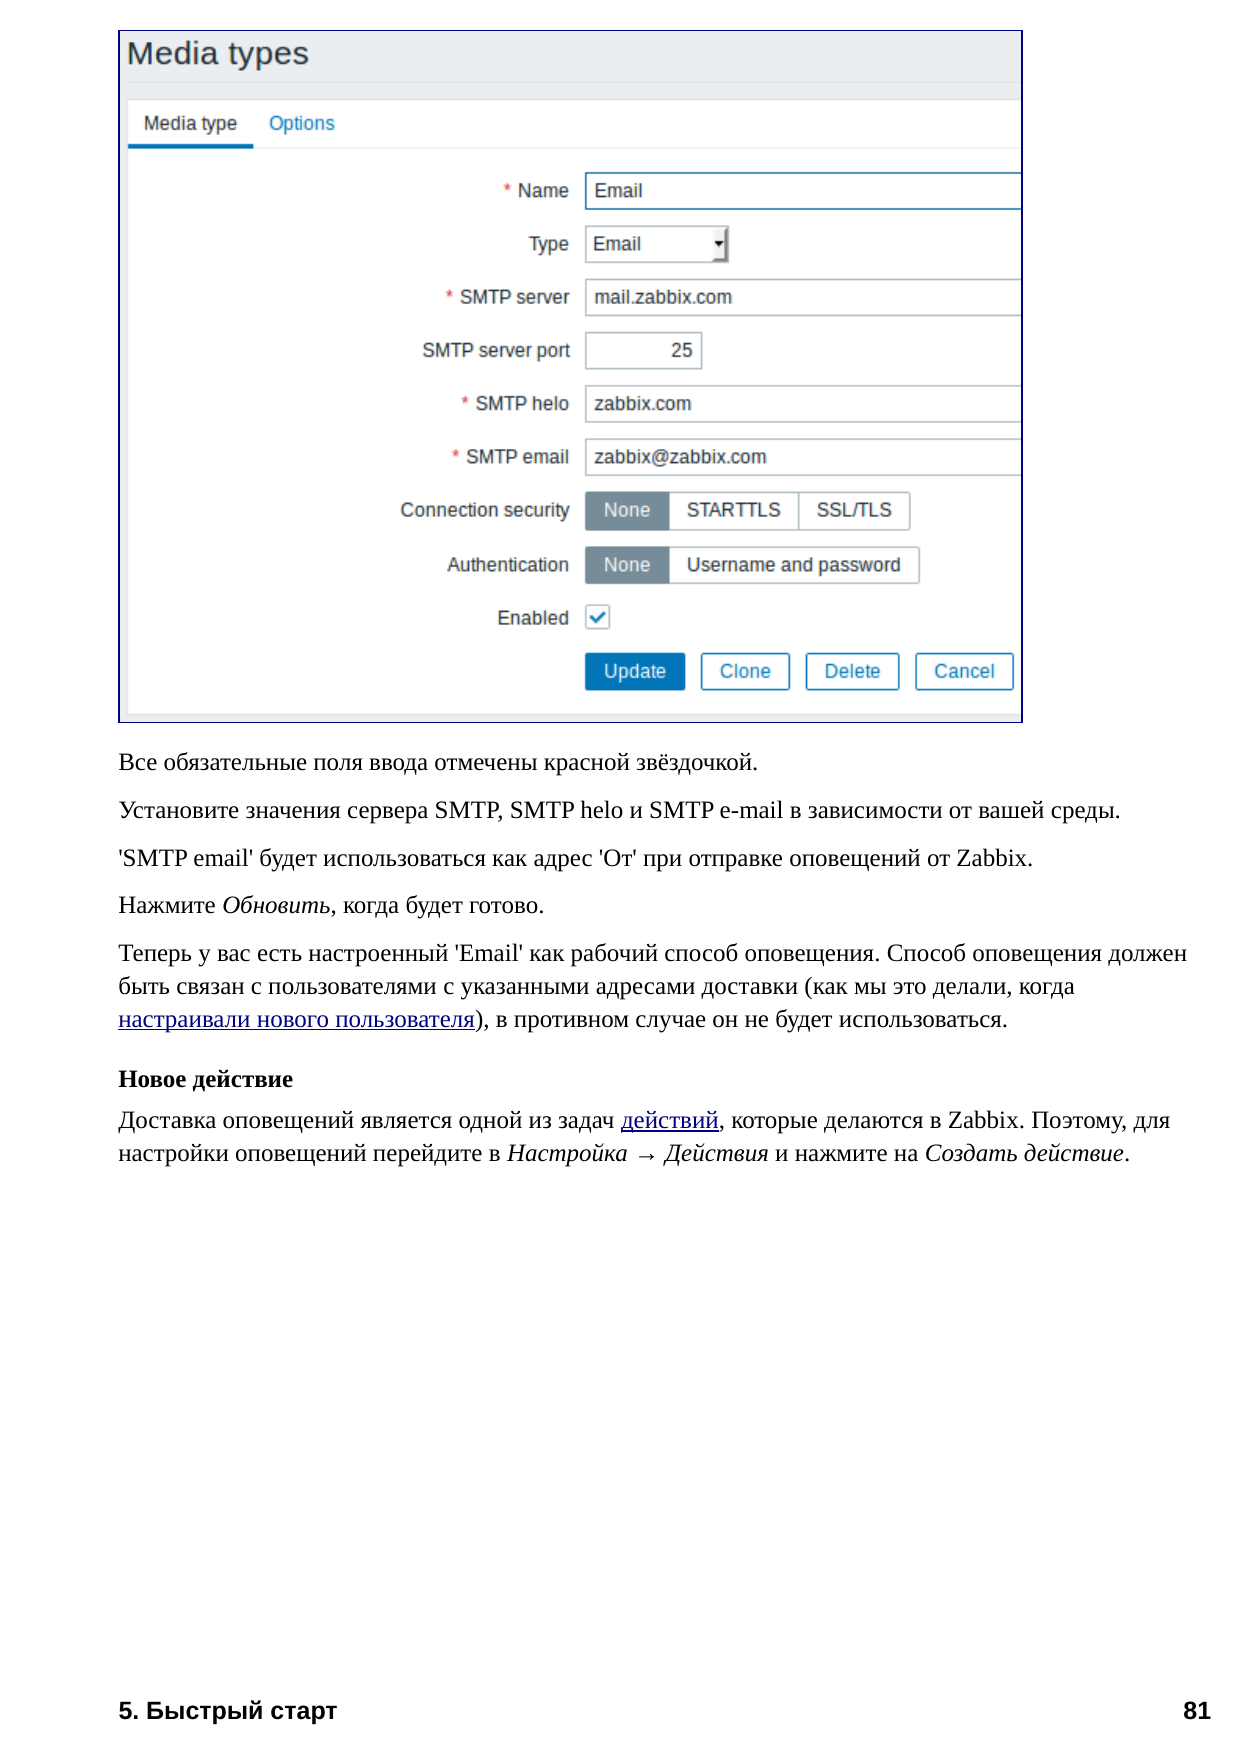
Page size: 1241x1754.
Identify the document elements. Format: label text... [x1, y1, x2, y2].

text Теперь у вас есть настроенный 'Email' как рабочий способ оповещения. Способ оповещения должен быть связан с пользователями с указанными адресами доставки (как мы это делали, когда настраивали нового пользователя), в противном случае он не будет использоваться. [118, 938, 1211, 1033]
picture [120, 31, 1021, 722]
text Нажмите Обновить, когда будет готово. [118, 890, 1211, 919]
text Доставка оповещений является одной из задач действий, которые делаются в Zabbix. Поэтому, для настройки оповещений перейдите в Настройка → Действия и нажмите на Создать действие. [118, 1105, 1211, 1167]
text Все обязательные поля ввода отмечены красной звёздочкой. [118, 747, 1211, 776]
subtitle Новое действие [118, 1064, 1211, 1093]
text 'SMTP email' будет использоваться как адрес 'От' при отправке оповещений от Zabbix. [118, 843, 1211, 871]
text Установите значения сервера SMTP, SMTP helo и SMTP e-mail в зависимости от вашей среды. [118, 795, 1211, 824]
